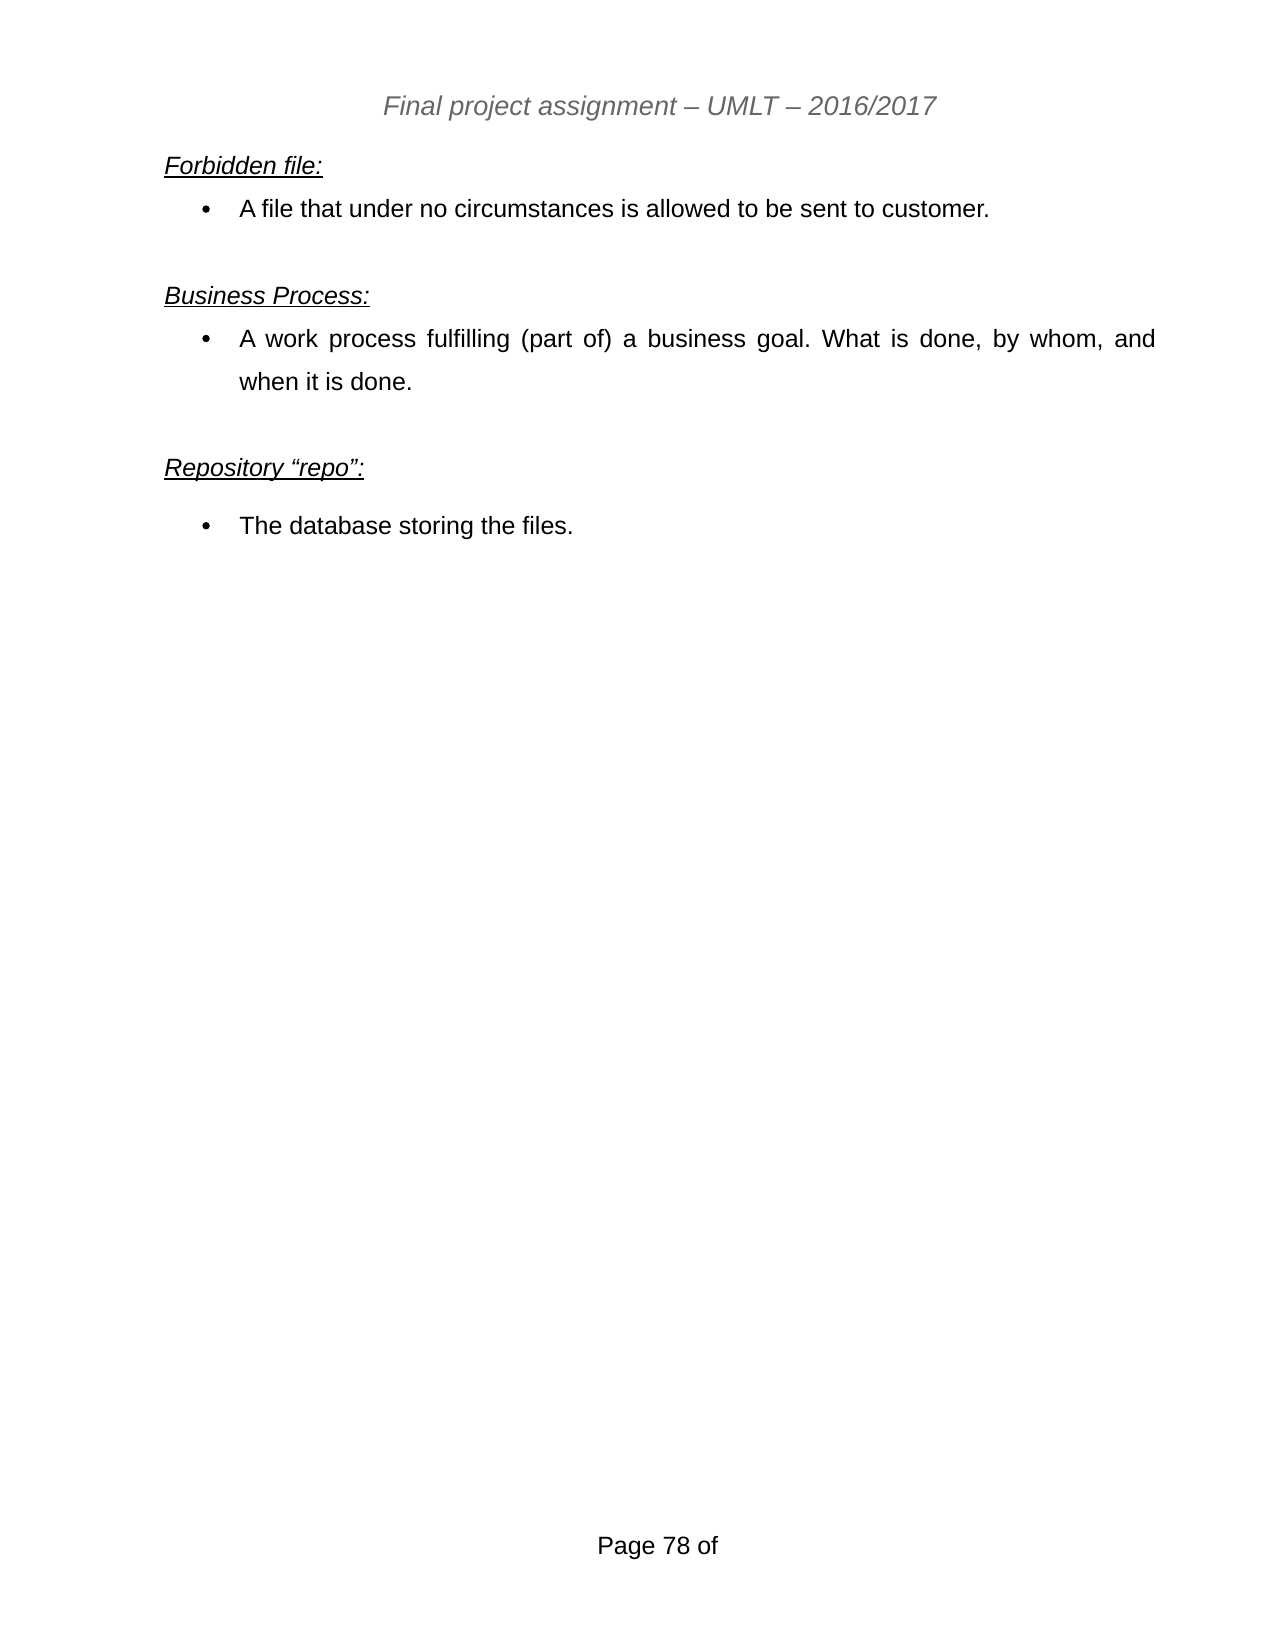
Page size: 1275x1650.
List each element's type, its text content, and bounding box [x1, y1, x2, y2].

text Business Process: [164, 281, 1158, 309]
text Repository “repo”: [164, 453, 1158, 482]
list The database storing the files. [202, 511, 1158, 540]
text Forbidden file: [164, 151, 1158, 180]
list A work process fulfilling (part of) a business goal. What is done, by whom, and when it is done. [202, 324, 1158, 396]
list A file that under no circumstances is allowed to be sent to customer. [202, 194, 1158, 223]
